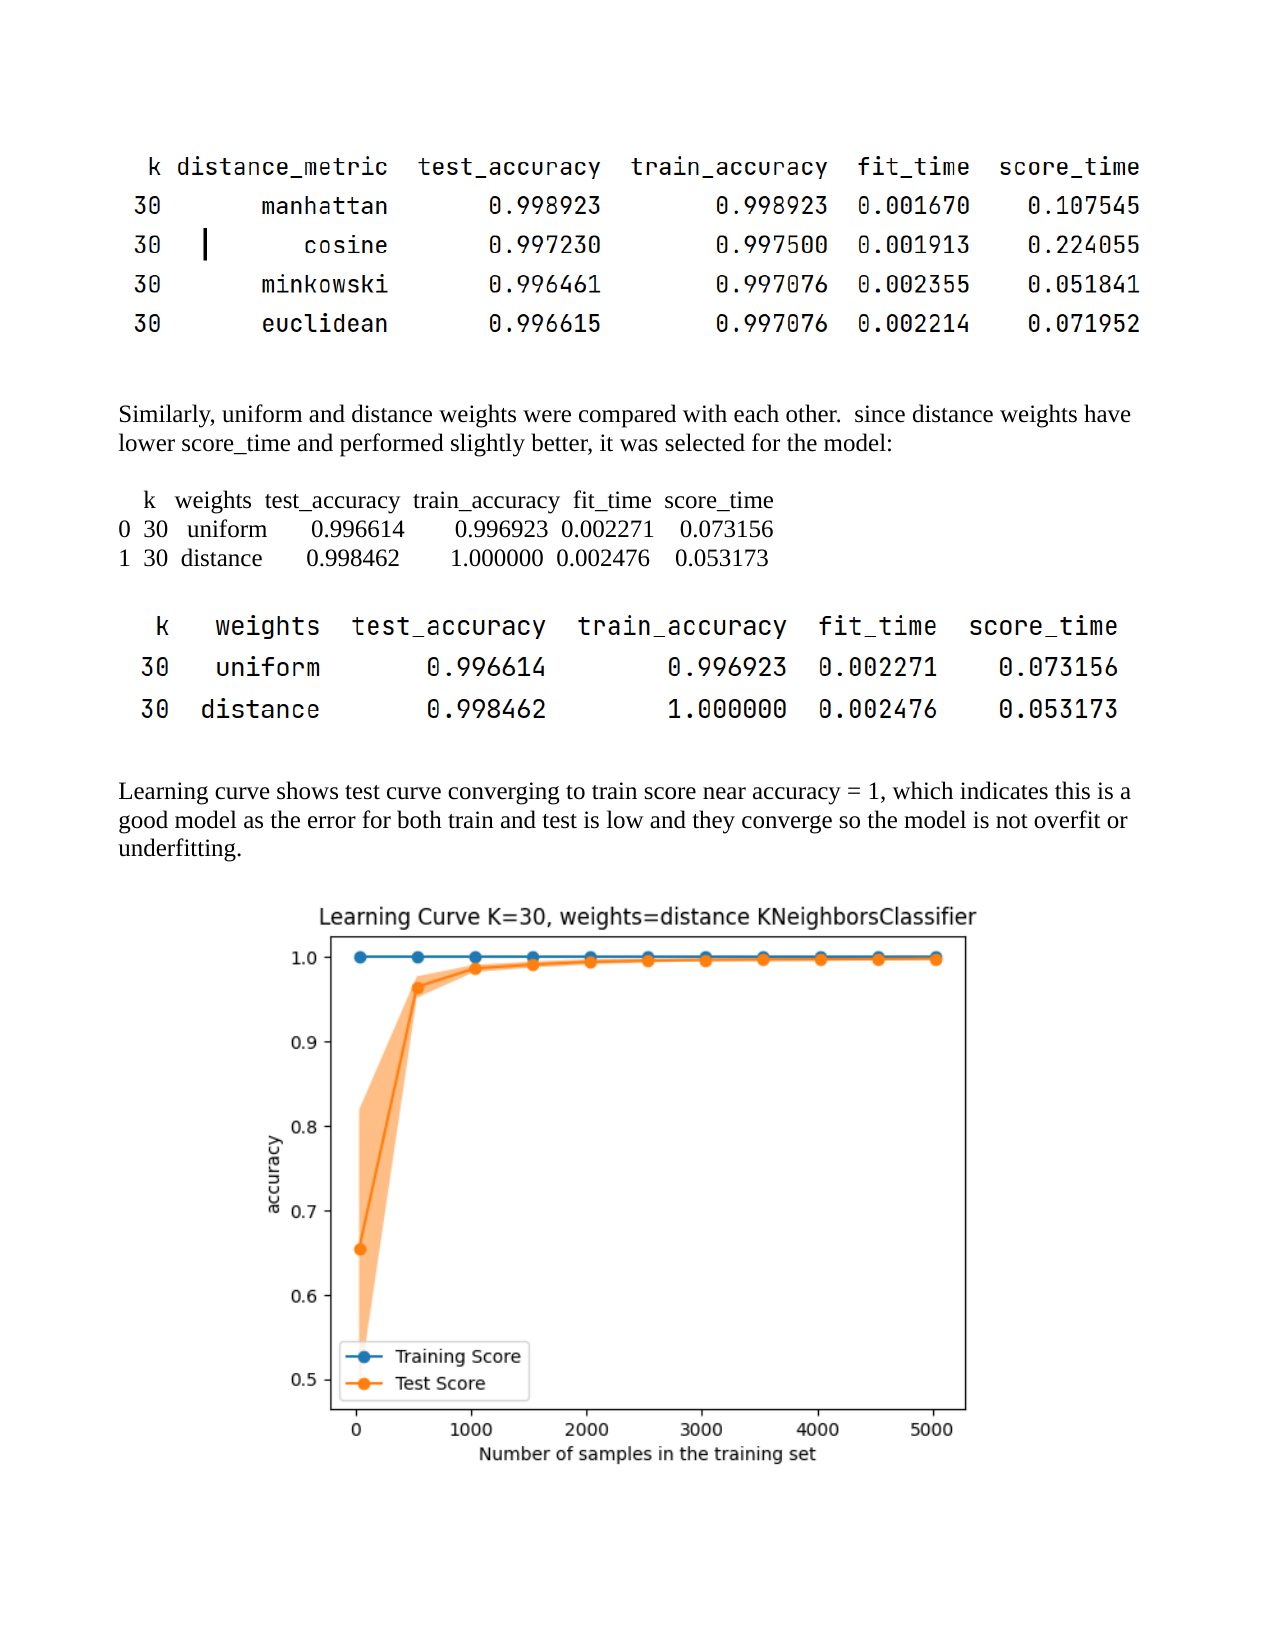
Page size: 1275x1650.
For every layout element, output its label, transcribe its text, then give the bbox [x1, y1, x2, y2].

text Learning curve shows test curve converging to train score near accuracy = 1, which indicates this is a good model as the error for both train and test is low and they converge so the model is not overfit or underfitting. [118, 776, 1157, 862]
text 1 30 distance 0.998462 1.000000 0.002476 0.053173 [118, 543, 1157, 572]
text 0 30 uniform 0.996614 0.996923 0.002271 0.073156 [118, 514, 1157, 543]
picture [228, 862, 1047, 1477]
text Similarly, uniform and distance weights were compared with each other. since distance weights have lower score_time and performed slightly better, it was selected for the model: [118, 399, 1157, 457]
picture [118, 600, 1157, 748]
picture [118, 146, 1157, 342]
text k weights test_accuracy train_accuracy fit_time score_time [118, 486, 1157, 514]
